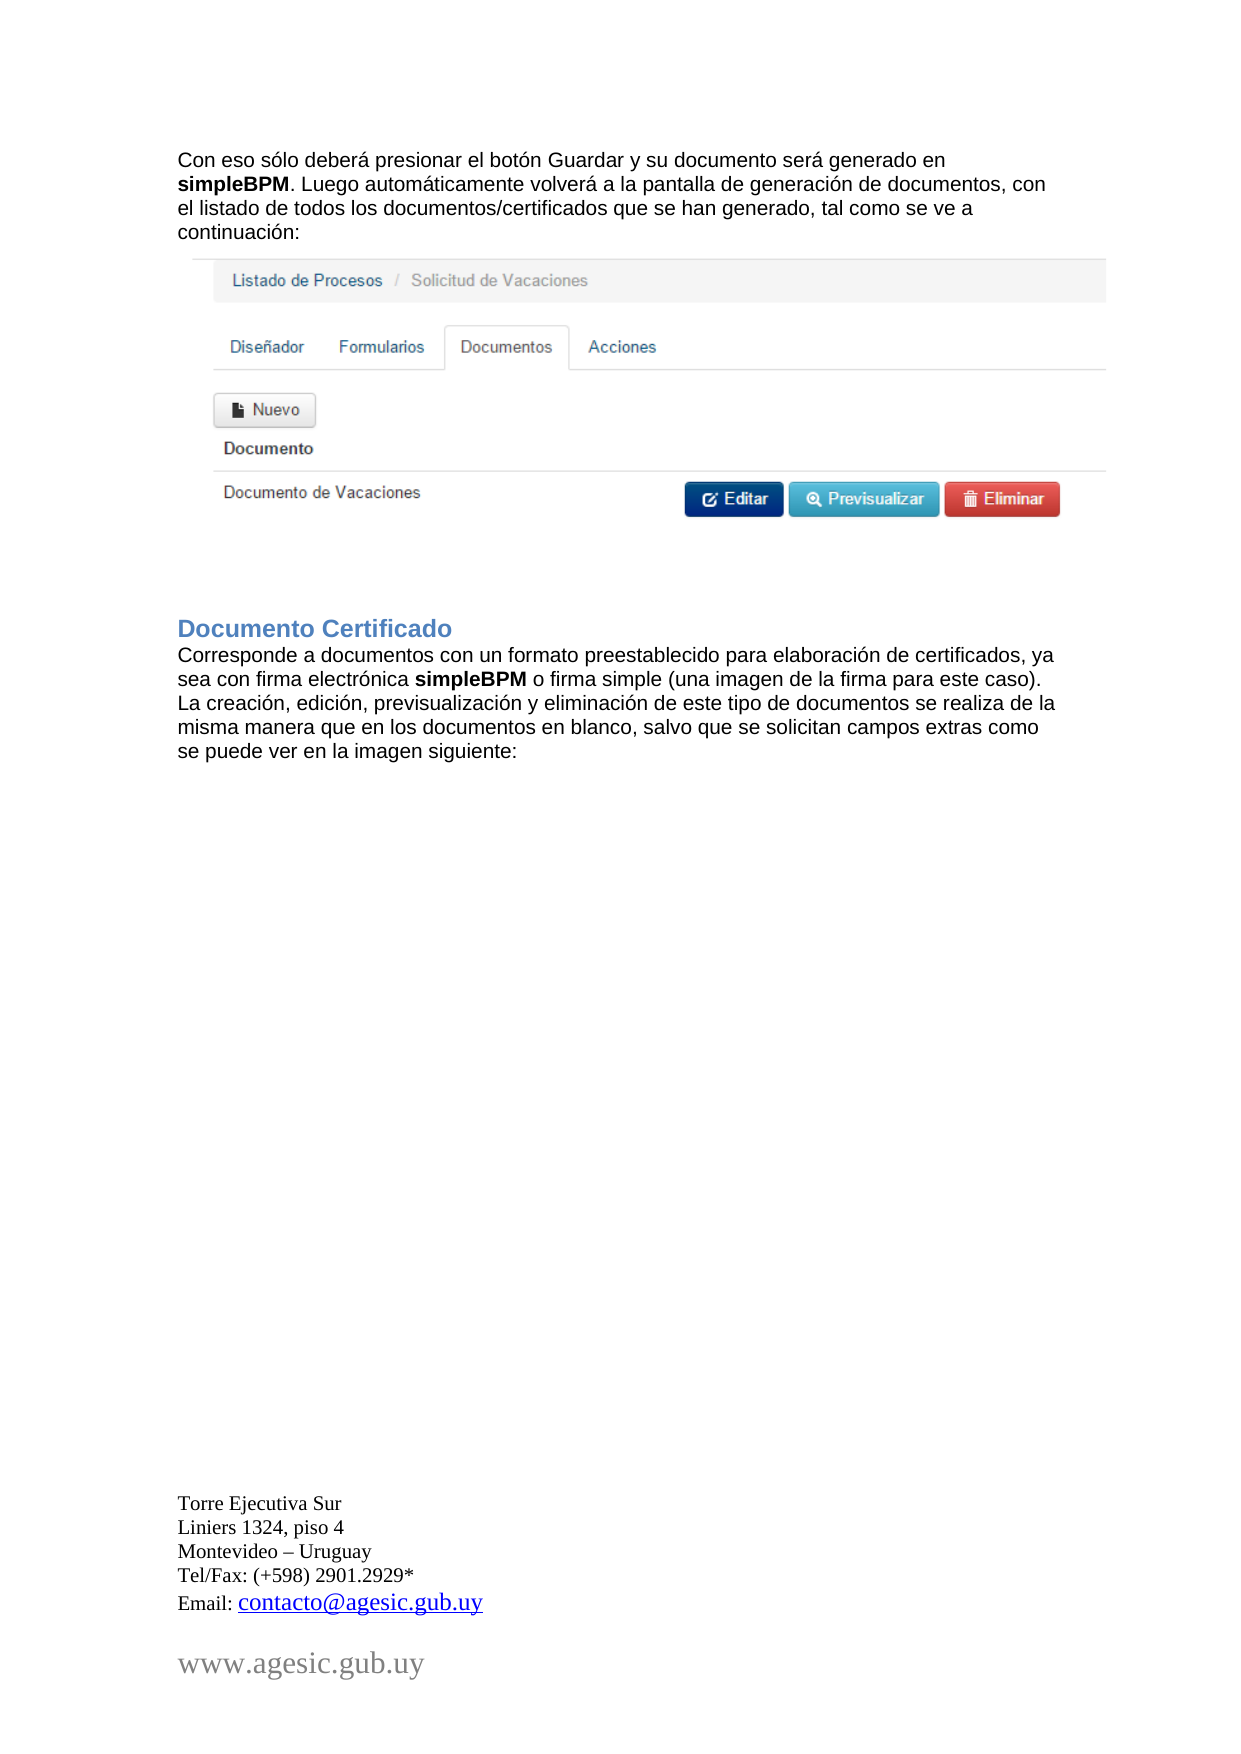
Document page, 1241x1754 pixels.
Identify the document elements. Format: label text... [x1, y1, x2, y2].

subtitle Documento Certificado [177, 614, 1063, 643]
picture [192, 251, 1107, 586]
text Corresponde a documentos con un formato preestablecido para elaboración de certificados, ya sea con firma electrónica simpleBPM o firma simple (una imagen de la firma para este caso). La creación, edición, previsualización y eliminación de este tipo de documentos se realiza de la misma manera que en los documentos en blanco, salvo que se solicitan campos extras como se puede ver en la imagen siguiente: [177, 643, 1063, 762]
text Con eso sólo deberá presionar el botón Guardar y su documento será generado en simpleBPM. Luego automáticamente volverá a la pantalla de generación de documentos, con el listado de todos los documentos/certificados que se han generado, tal como se ve a continuación: [177, 148, 1063, 243]
